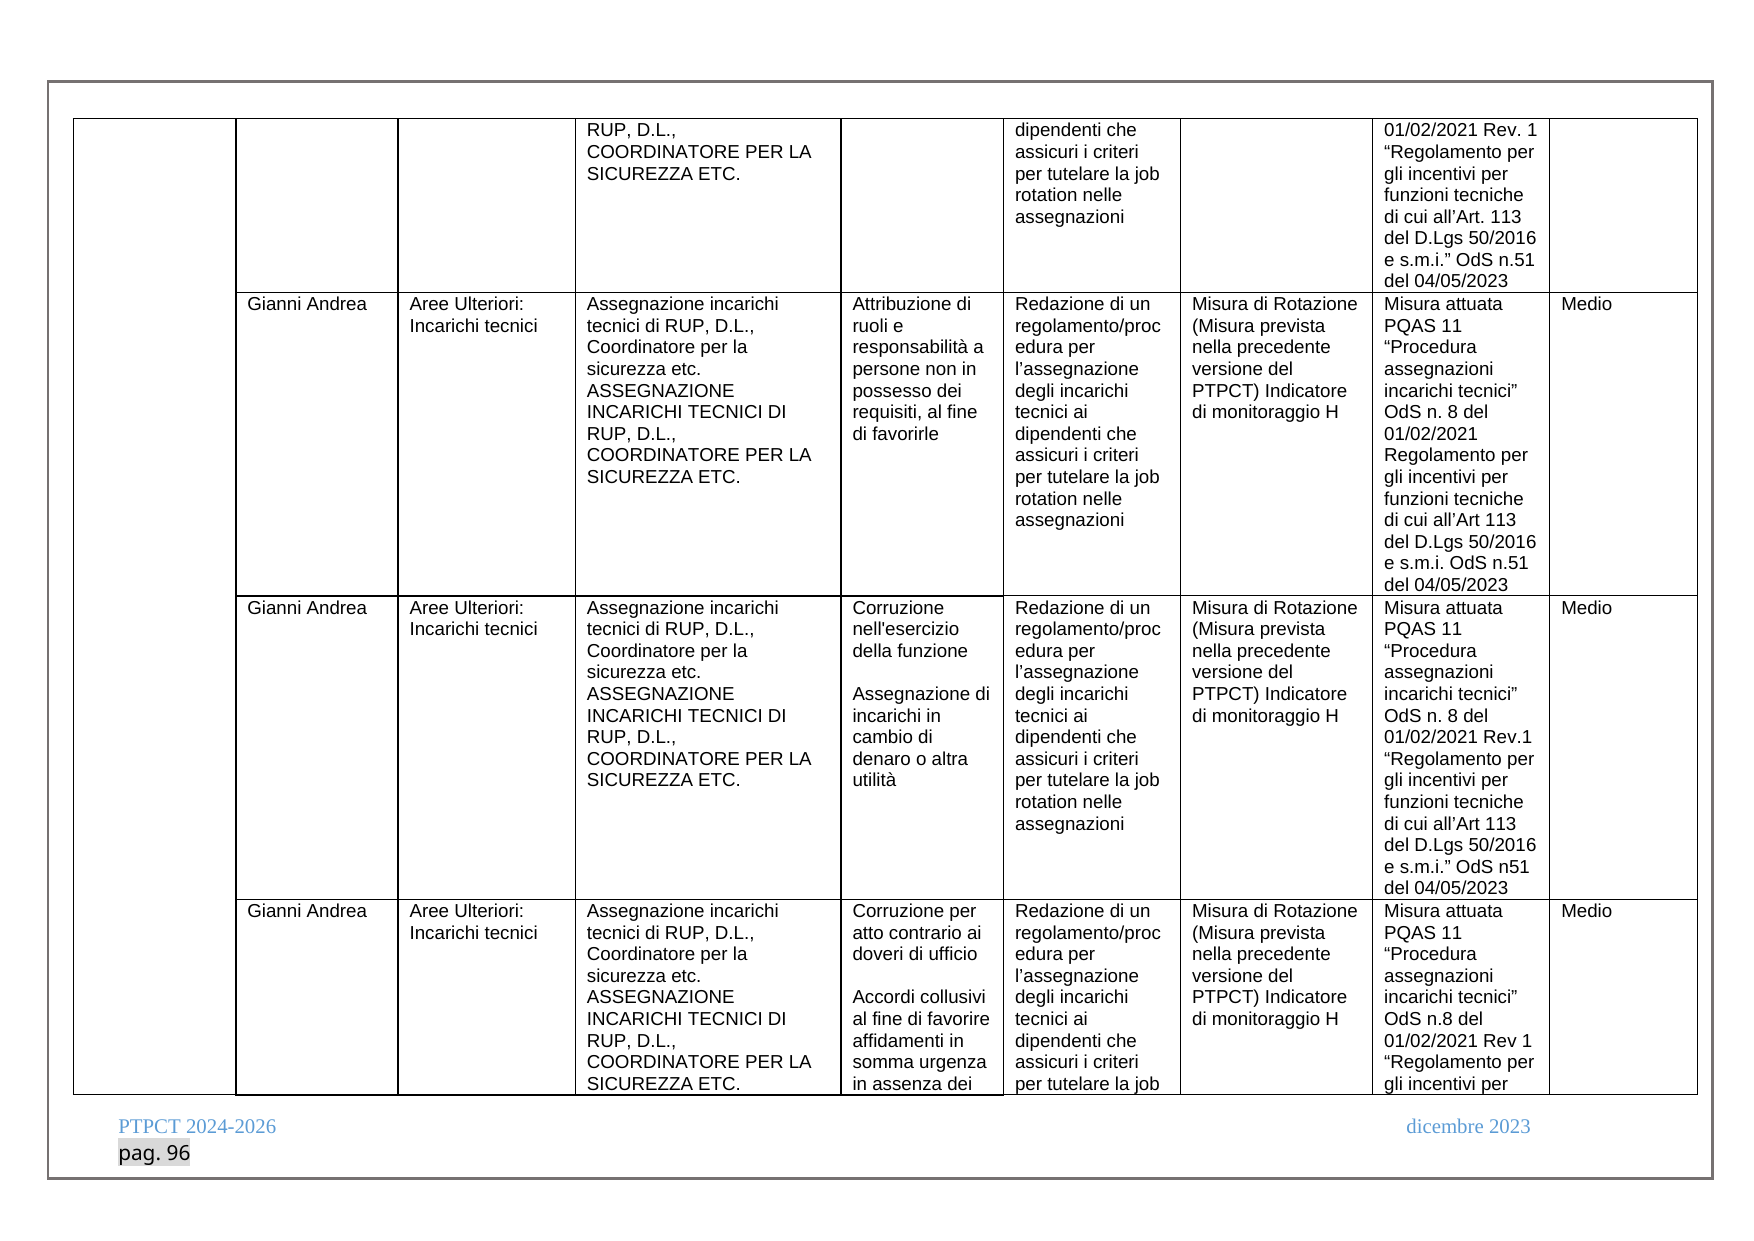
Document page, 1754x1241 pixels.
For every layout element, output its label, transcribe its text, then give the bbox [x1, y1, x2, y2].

table_cell Gianni Andrea [237, 293, 397, 595]
table_cell Medio [1550, 293, 1697, 595]
table_cell Misura attuata PQAS 11 “Procedura assegnazioni incarichi tecnici” OdS n. 8 del 01/02/2021 Rev.1 “Regolamento per gli incentivi per funzioni tecniche di cui all’Art 113 del D.Lgs 50/2016 e s.m.i.” OdS n51 del 04/05/2023 [1373, 596, 1549, 898]
table_cell [842, 119, 1003, 292]
table_cell Corruzione per atto contrario ai doveri di ufficio Accordi collusivi al fine di favorire affidamenti in somma urgenza in assenza dei [842, 900, 1003, 1094]
table_cell Redazione di un regolamento/procedura per l’assegnazione degli incarichi tecnici ai dipendenti che assicuri i criteri per tutelare la job rotation nelle assegnazioni [1004, 293, 1180, 595]
table_cell Aree Ulteriori: Incarichi tecnici [399, 900, 575, 1094]
table_cell Redazione di un regolamento/procedura per l’assegnazione degli incarichi tecnici ai dipendenti che assicuri i criteri per tutelare la job rotation nelle assegnazioni [1004, 596, 1180, 898]
table_cell Assegnazione incarichi tecnici di RUP, D.L., Coordinatore per la sicurezza etc. ASSEGNAZIONE INCARICHI TECNICI DI RUP, D.L., COORDINATORE PER LA SICUREZZA ETC. [576, 293, 840, 595]
table_cell Misura attuata PQAS 11 “Procedura assegnazioni incarichi tecnici” OdS n. 8 del 01/02/2021 Regolamento per gli incentivi per funzioni tecniche di cui all’Art 113 del D.Lgs 50/2016 e s.m.i. OdS n.51 del 04/05/2023 [1373, 293, 1549, 595]
table_cell [1181, 119, 1372, 292]
table_cell Attribuzione di ruoli e responsabilità a persone non in possesso dei requisiti, al fine di favorirle [842, 293, 1003, 595]
table_cell [237, 119, 397, 292]
table_cell Corruzione nell'esercizio della funzione Assegnazione di incarichi in cambio di denaro o altra utilità [842, 597, 1003, 898]
table_cell Misura di Rotazione (Misura prevista nella precedente versione del PTPCT) Indicatore di monitoraggio H [1181, 293, 1372, 595]
table_cell Medio [1550, 596, 1697, 898]
table_cell [74, 119, 235, 1094]
table_cell Misura di Rotazione (Misura prevista nella precedente versione del PTPCT) Indicatore di monitoraggio H [1181, 596, 1372, 898]
table_cell 01/02/2021 Rev. 1 “Regolamento per gli incentivi per funzioni tecniche di cui all’Art. 113 del D.Lgs 50/2016 e s.m.i.” OdS n.51 del 04/05/2023 [1373, 119, 1549, 292]
table_cell [399, 119, 575, 292]
table_cell Medio [1550, 900, 1697, 1094]
table_cell Aree Ulteriori: Incarichi tecnici [399, 597, 575, 898]
table_cell Gianni Andrea [237, 597, 397, 898]
table_cell Assegnazione incarichi tecnici di RUP, D.L., Coordinatore per la sicurezza etc. ASSEGNAZIONE INCARICHI TECNICI DI RUP, D.L., COORDINATORE PER LA SICUREZZA ETC. [576, 900, 840, 1094]
table_cell Redazione di un regolamento/procedura per l’assegnazione degli incarichi tecnici ai dipendenti che assicuri i criteri per tutelare la job [1004, 900, 1180, 1094]
table_cell Misura attuata PQAS 11 “Procedura assegnazioni incarichi tecnici” OdS n.8 del 01/02/2021 Rev 1 “Regolamento per gli incentivi per [1373, 900, 1549, 1094]
table_cell [1550, 119, 1697, 292]
table_cell Misura di Rotazione (Misura prevista nella precedente versione del PTPCT) Indicatore di monitoraggio H [1181, 900, 1372, 1094]
table_cell RUP, D.L., COORDINATORE PER LA SICUREZZA ETC. [576, 119, 840, 292]
table_cell Aree Ulteriori: Incarichi tecnici [399, 293, 575, 595]
table_cell dipendenti che assicuri i criteri per tutelare la job rotation nelle assegnazioni [1004, 119, 1180, 292]
table_cell Assegnazione incarichi tecnici di RUP, D.L., Coordinatore per la sicurezza etc. ASSEGNAZIONE INCARICHI TECNICI DI RUP, D.L., COORDINATORE PER LA SICUREZZA ETC. [576, 597, 840, 898]
table_cell Gianni Andrea [237, 900, 397, 1094]
